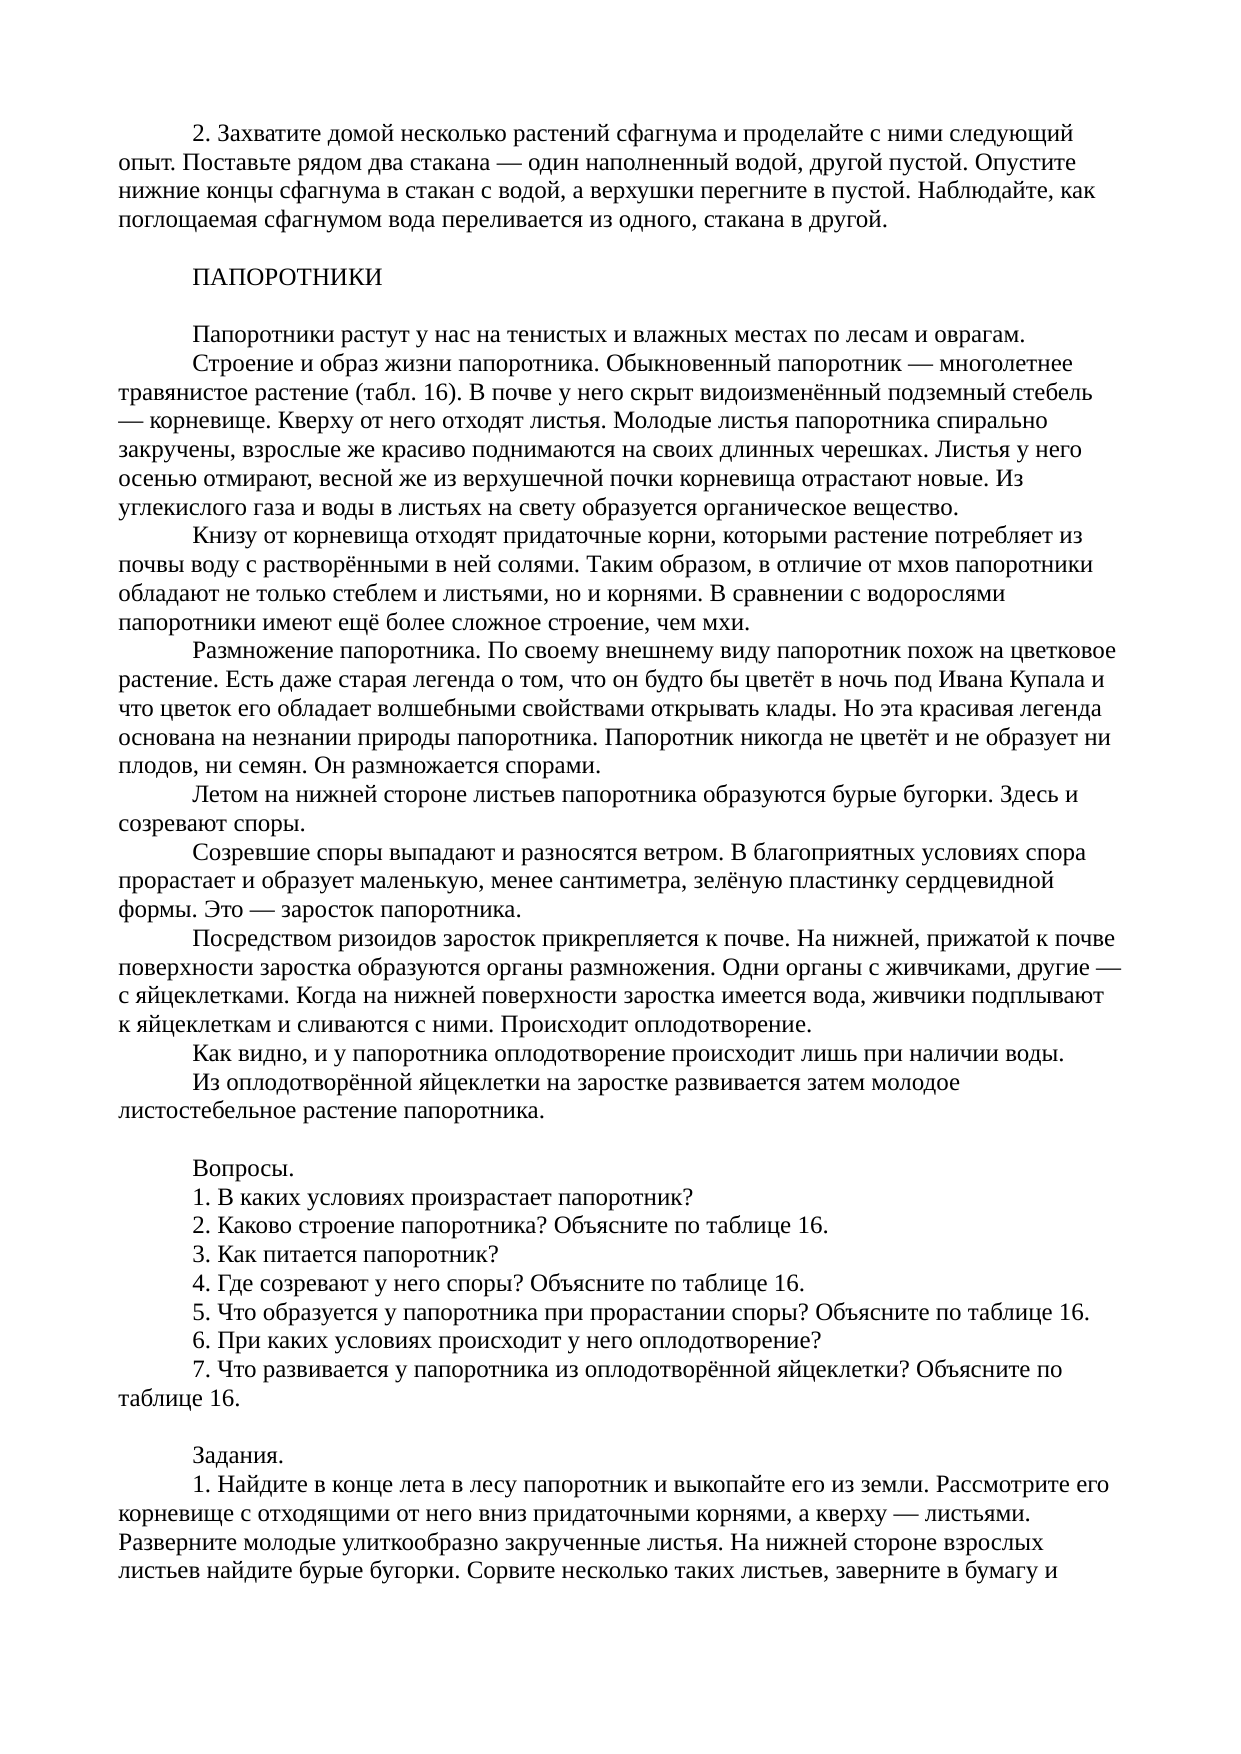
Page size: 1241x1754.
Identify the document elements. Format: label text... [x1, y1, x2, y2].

text Как видно, и у папоротника оплодотворение происходит лишь при наличии воды. [118, 1038, 1122, 1067]
text 2. Каково строение папоротника? Объясните по таблице 16. [118, 1211, 1122, 1239]
text 1. Найдите в конце лета в лесу папоротник и выкопайте его из земли. Рассмотрите его корневище с отходящими от него вниз придаточными корнями, а кверху — листьями. Разверните молодые улиткообразно закрученные листья. На нижней стороне взрослых листьев найдите бурые бугорки. Сорвите несколько таких листьев, заверните в бумагу и [118, 1469, 1122, 1584]
text 6. При каких условиях происходит у него оплодотворение? [118, 1326, 1122, 1354]
text Папоротники растут у нас на тенистых и влажных местах по лесам и оврагам. [118, 319, 1122, 348]
text Размножение папоротника. По своему внешнему виду папоротник похож на цветковое растение. Есть даже старая легенда о том, что он будто бы цветёт в ночь под Ивана Купала и что цветок его обладает волшебными свойствами открывать клады. Но эта красивая легенда основана на незнании природы папоротника. Папоротник никогда не цветёт и не образует ни плодов, ни семян. Он размножается спорами. [118, 636, 1122, 779]
text 2. Захватите домой несколько растений сфагнума и проделайте с ними следующий опыт. Поставьте рядом два стакана — один наполненный водой, другой пустой. Опустите нижние концы сфагнума в стакан с водой, а верхушки перегните в пустой. Наблюдайте, как поглощаемая сфагнумом вода переливается из одного, стакана в другой. [118, 118, 1122, 233]
text Книзу от корневища отходят придаточные корни, которыми растение потребляет из почвы воду с растворёнными в ней солями. Таким образом, в отличие от мхов папоротники обладают не только стеблем и листьями, но и корнями. В сравнении с водорослями папоротники имеют ещё более сложное строение, чем мхи. [118, 521, 1122, 636]
text Задания. [118, 1441, 1122, 1469]
text 1. В каких условиях произрастает папоротник? [118, 1182, 1122, 1211]
text 3. Как питается папоротник? [118, 1239, 1122, 1268]
text 7. Что развивается у папоротника из оплодотворённой яйцеклетки? Объясните по таблице 16. [118, 1354, 1122, 1412]
text Из оплодотворённой яйцеклетки на заростке развивается затем молодое листостебельное растение папоротника. [118, 1067, 1122, 1124]
text Летом на нижней стороне листьев папоротника образуются бурые бугорки. Здесь и созревают споры. [118, 779, 1122, 837]
text Созревшие споры выпадают и разносятся ветром. В благоприятных условиях спора прорастает и образует маленькую, менее сантиметра, зелёную пластинку сердцевидной формы. Это — заросток папоротника. [118, 837, 1122, 923]
text 4. Где созревают у него споры? Объясните по таблице 16. [118, 1268, 1122, 1297]
text Строение и образ жизни папоротника. Обыкновенный папоротник — многолетнее травянистое растение (табл. 16). В почве у него скрыт видоизменённый подземный стебель — корневище. Кверху от него отходят листья. Молодые листья папоротника спирально закручены, взрослые же красиво поднимаются на своих длинных черешках. Листья у него осенью отмирают, весной же из верхушечной почки корневища отрастают новые. Из углекислого газа и воды в листьях на свету образуется органическое вещество. [118, 348, 1122, 521]
text 5. Что образуется у папоротника при прорастании споры? Объясните по таблице 16. [118, 1297, 1122, 1326]
text Посредством ризоидов заросток прикрепляется к почве. На нижней, прижатой к почве поверхности заростка образуются органы размножения. Одни органы с живчиками, другие — с яйцеклетками. Когда на нижней поверхности заростка имеется вода, живчики подплывают к яйцеклеткам и сливаются с ними. Происходит оплодотворение. [118, 923, 1122, 1038]
text Вопросы. [118, 1153, 1122, 1182]
text ПАПОРОТНИКИ [118, 262, 1122, 291]
